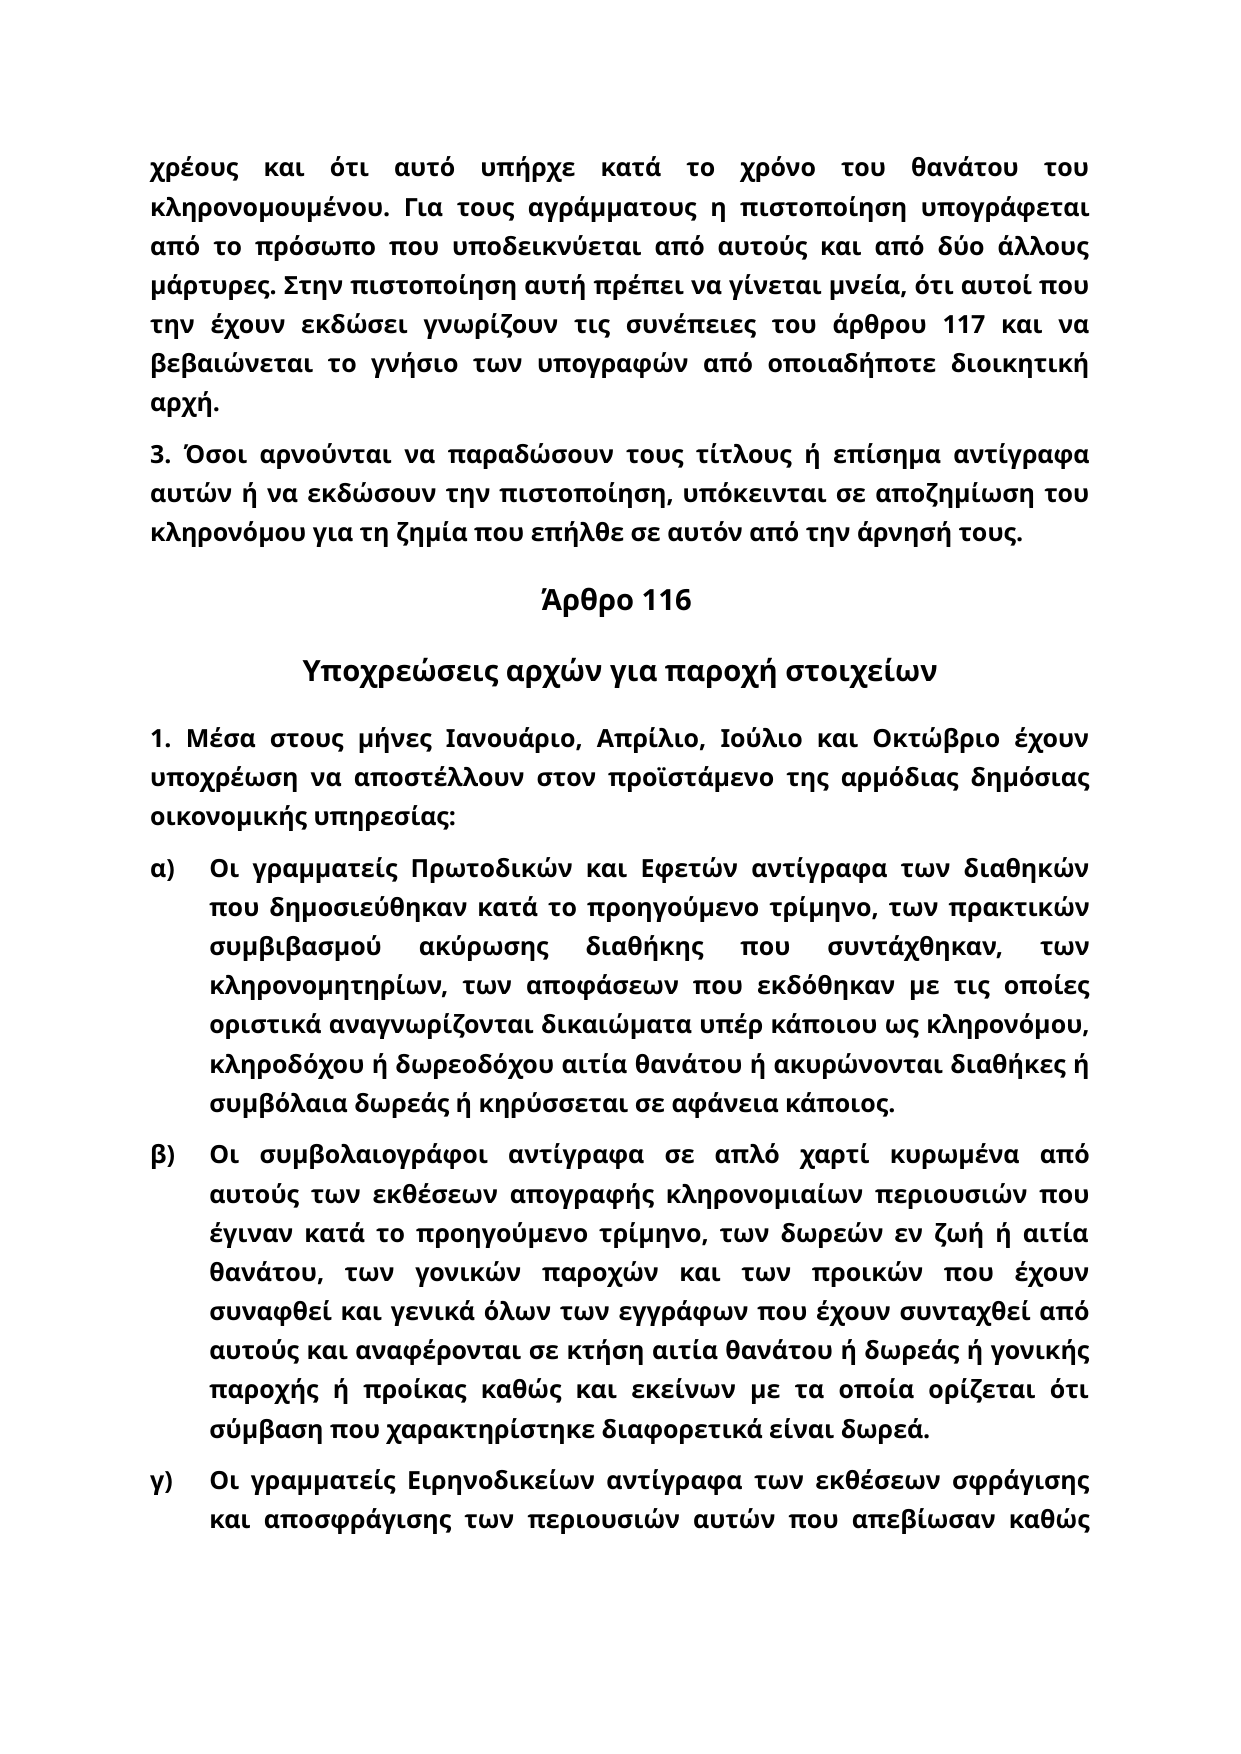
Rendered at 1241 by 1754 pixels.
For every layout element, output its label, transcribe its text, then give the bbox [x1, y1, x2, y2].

subtitle Άρθρο 116 [150, 579, 1090, 619]
text 3. Όσοι αρνούνται να παραδώσουν τους τίτλους ή επίσημα αντίγραφα αυτών ή να εκδώσουν την πιστοποίηση, υπόκεινται σε αποζημίωση του κληρονόμου για τη ζημία που επήλθε σε αυτόν από την άρνησή τους. [150, 437, 1090, 549]
list β) Οι συμβολαιογράφοι αντίγραφα σε απλό χαρτί κυρωμένα από αυτούς των εκθέσεων απογραφής κληρονομιαίων περιουσιών που έγιναν κατά το προηγούμενο τρίμηνο, των δωρεών εν ζωή ή αιτία θανάτου, των γονικών παροχών και των προικών που έχουν συναφθεί και γενικά όλων των εγγράφων που έχουν συνταχθεί από αυτούς και αναφέρονται σε κτήση αιτία θανάτου ή δωρεάς ή γονικής παροχής ή προίκας καθώς και εκείνων με τα οποία ορίζεται ότι σύμβαση που χαρακτηρίστηκε διαφορετικά είναι δωρεά. [150, 1137, 1090, 1445]
text χρέους και ότι αυτό υπήρχε κατά το χρόνο του θανάτου του κληρονομουμένου. Για τους αγράμματους η πιστοποίηση υπογράφεται από το πρόσωπο που υποδεικνύεται από αυτούς και από δύο άλλους μάρτυρες. Στην πιστοποίηση αυτή πρέπει να γίνεται μνεία, ότι αυτοί που την έχουν εκδώσει γνωρίζουν τις συνέπειες του άρθρου 117 και να βεβαιώνεται το γνήσιο των υπογραφών από οποιαδήποτε διοικητική αρχή. [150, 150, 1090, 419]
subtitle Υποχρεώσεις αρχών για παροχή στοιχείων [150, 650, 1090, 689]
text 1. Μέσα στους μήνες Ιανουάριο, Απρίλιο, Ιούλιο και Οκτώβριο έχουν υποχρέωση να αποστέλλουν στον προϊστάμενο της αρμόδιας δημόσιας οικονομικής υπηρεσίας: [150, 720, 1090, 833]
list γ) Οι γραμματείς Ειρηνοδικείων αντίγραφα των εκθέσεων σφράγισης και αποσφράγισης των περιουσιών αυτών που απεβίωσαν καθώς [150, 1463, 1090, 1536]
list α) Οι γραμματείς Πρωτοδικών και Εφετών αντίγραφα των διαθηκών που δημοσιεύθηκαν κατά το προηγούμενο τρίμηνο, των πρακτικών συμβιβασμού ακύρωσης διαθήκης που συντάχθηκαν, των κληρονομητηρίων, των αποφάσεων που εκδόθηκαν με τις οποίες οριστικά αναγνωρίζονται δικαιώματα υπέρ κάποιου ως κληρονόμου, κληροδόχου ή δωρεοδόχου αιτία θανάτου ή ακυρώνονται διαθήκες ή συμβόλαια δωρεάς ή κηρύσσεται σε αφάνεια κάποιος. [150, 850, 1090, 1119]
